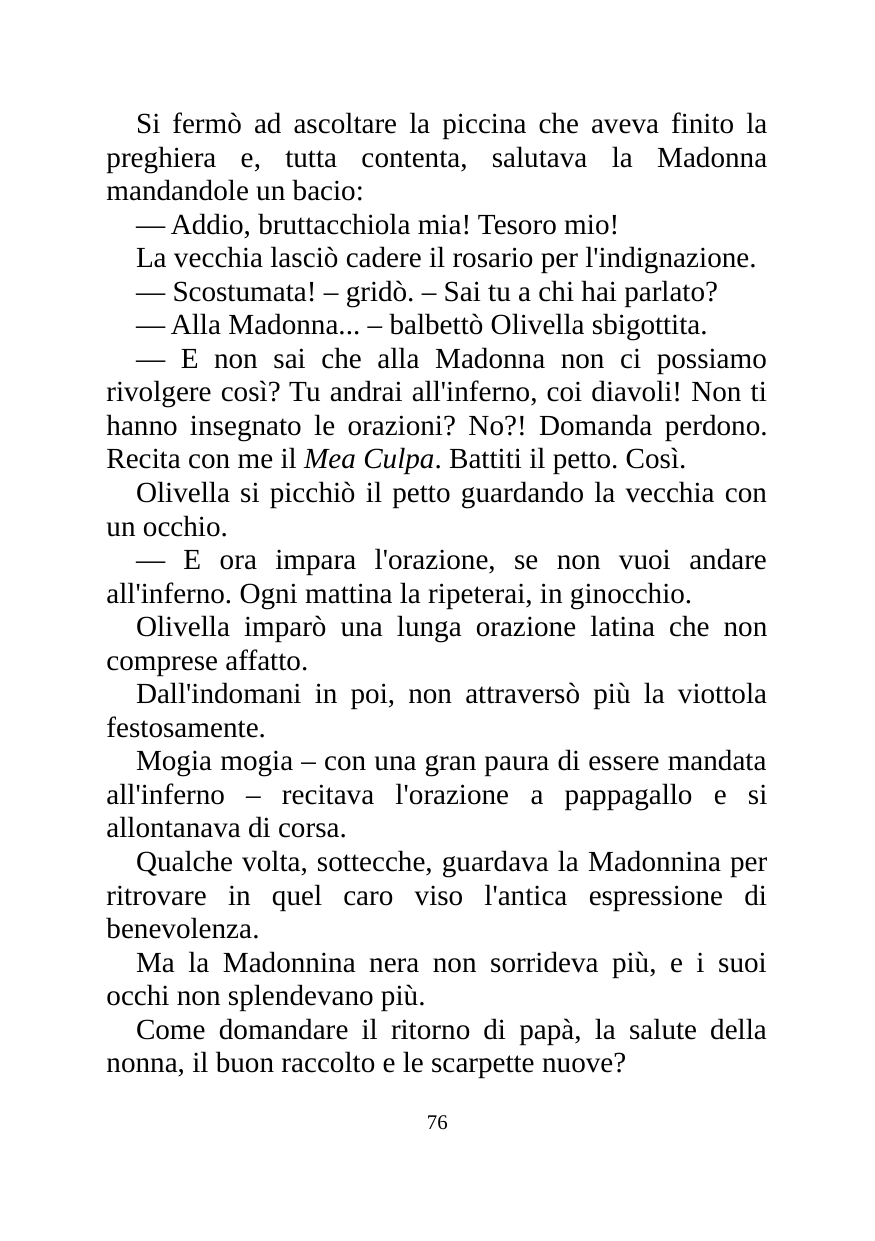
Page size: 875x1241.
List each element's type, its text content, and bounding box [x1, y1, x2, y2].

text — E ora impara l'orazione, se non vuoi andare all'inferno. Ogni mattina la ripeterai, in ginocchio. [106, 542, 768, 609]
text Qualche volta, sottecche, guardava la Madonnina per ritrovare in quel caro viso l'antica espressione di benevolenza. [106, 844, 768, 945]
text — Addio, bruttacchiola mia! Tesoro mio! [106, 207, 768, 240]
text — E non sai che alla Madonna non ci possiamo rivolgere così? Tu andrai all'inferno, coi diavoli! Non ti hanno insegnato le orazioni? No?! Domanda perdono. Recita con me il Mea Culpa. Battiti il petto. Così. [106, 341, 768, 475]
text — Scostumata! – gridò. – Sai tu a chi hai parlato? [106, 274, 768, 307]
text Mogia mogia – con una gran paura di essere mandata all'inferno – recitava l'orazione a pappagallo e si allontanava di corsa. [106, 743, 768, 844]
text Dall'indomani in poi, non attraversò più la viottola festosamente. [106, 676, 768, 743]
text — Alla Madonna... – balbettò Olivella sbigottita. [106, 307, 768, 341]
text Si fermò ad ascoltare la piccina che aveva finito la preghiera e, tutta contenta, salutava la Madonna mandandole un bacio: [106, 106, 768, 207]
text Olivella si picchiò il petto guardando la vecchia con un occhio. [106, 475, 768, 542]
text La vecchia lasciò cadere il rosario per l'indignazione. [106, 240, 768, 274]
text Olivella imparò una lunga orazione latina che non comprese affatto. [106, 609, 768, 676]
text Come domandare il ritorno di papà, la salute della nonna, il buon raccolto e le scarpette nuove? [106, 1012, 768, 1079]
text Ma la Madonnina nera non sorrideva più, e i suoi occhi non splendevano più. [106, 945, 768, 1012]
